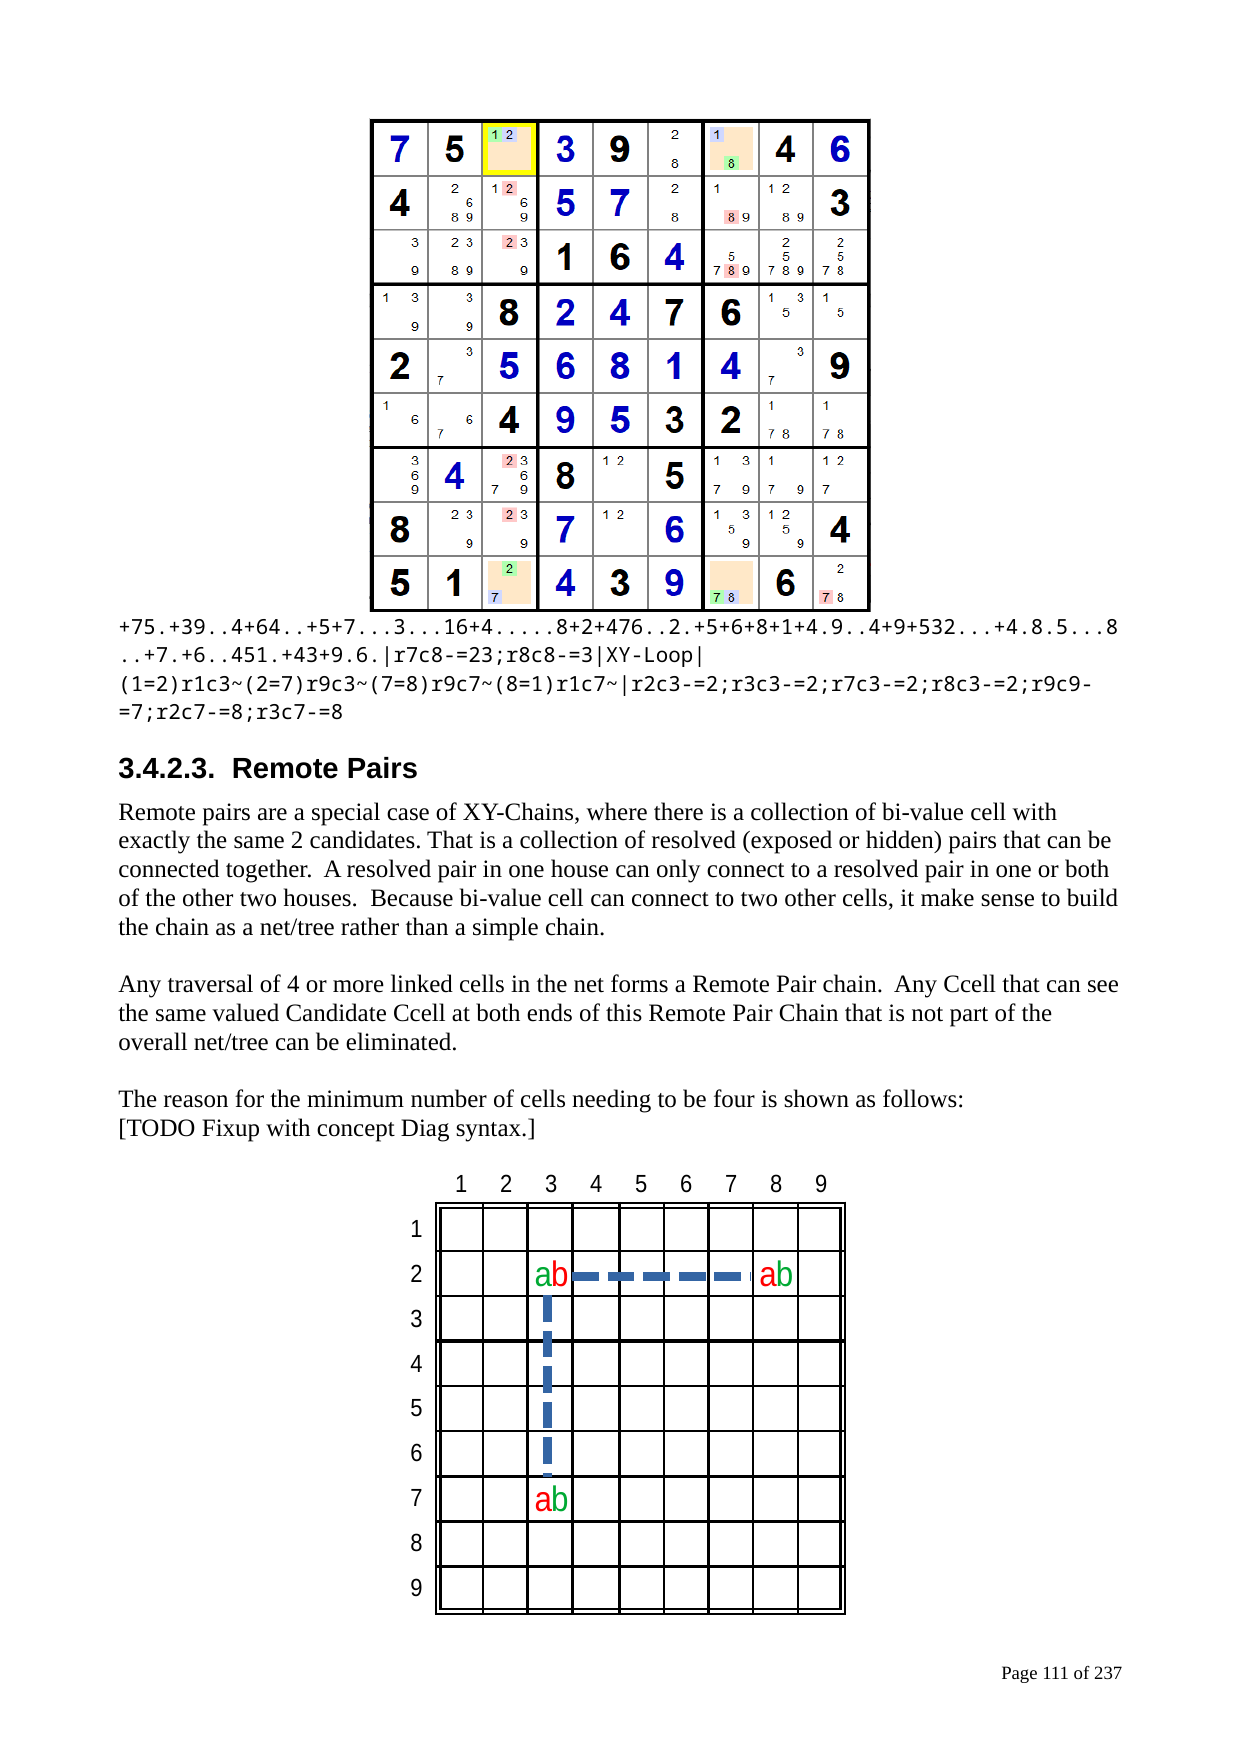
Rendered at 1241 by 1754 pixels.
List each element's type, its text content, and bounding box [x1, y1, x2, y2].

subtitle Remote Pairs [118, 751, 1122, 784]
text Remote pairs are a special case of XY-Chains, where there is a collection of bi-value cell with exactly the same 2 candidates. That is a collection of resolved (exposed or hidden) pairs that can be connected together. A resolved pair in one house can only connect to a resolved pair in one or both of the other two houses. Because bi-value cell can connect to two other cells, it make sense to build the chain as a net/tree rather than a simple chain. [118, 797, 1122, 940]
text +75.+39..4+64..+5+7...3...16+4.....8+2+476..2.+5+6+8+1+4.9..4+9+532...+4.8.5...8..+7.+6..451.+43+9.6.|r7c8-=23;r8c8-=3|XY-Loop|(1=2)r1c3~(2=7)r9c3~(7=8)r9c7~(8=1)r1c7~|r2c3-=2;r3c3-=2;r7c3-=2;r8c3-=2;r9c9-=7;r2c7-=8;r3c7-=8 [118, 612, 1122, 726]
text Any traversal of 4 or more linked cells in the net forms a Remote Pair chain. Any Ccell that can see the same valued Candidate Ccell at both ends of this Remote Pair Chain that is not part of the overall net/tree can be eliminated. [118, 969, 1122, 1055]
picture [369, 118, 871, 612]
text [TODO Fixup with concept Diag syntax.] [118, 1113, 1122, 1142]
text The reason for the minimum number of cells needing to be four is shown as follows: [118, 1084, 1122, 1113]
